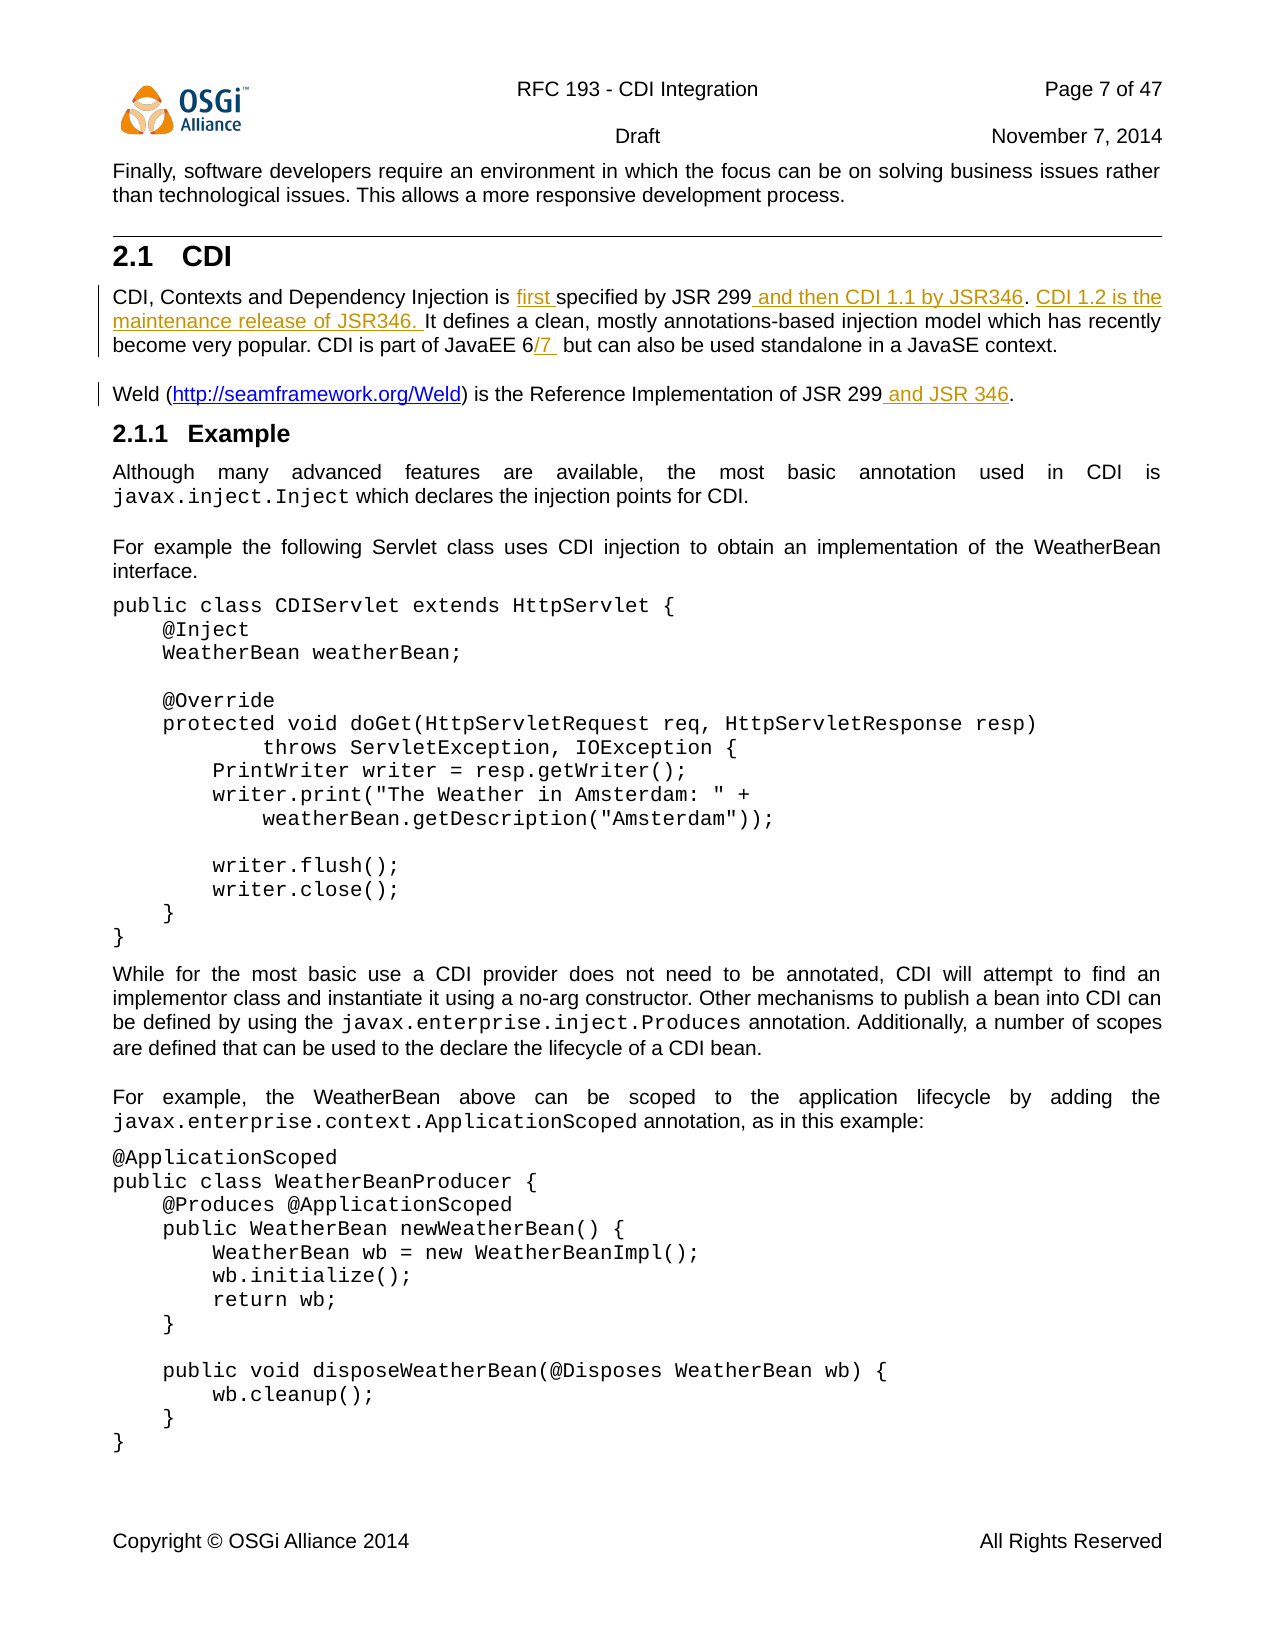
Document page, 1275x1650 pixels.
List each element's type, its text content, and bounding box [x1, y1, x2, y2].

text public class CDIServlet extends HttpServlet { @Inject WeatherBean weatherBean; @Override protected void doGet(HttpServletRequest req, HttpServletResponse resp) throws ServletException, IOException { PrintWriter writer = resp.getWriter(); writer.print("The Weather in Amsterdam: " + weatherBean.getDescription("Amsterdam")); writer.flush(); writer.close(); } } [112, 595, 1162, 950]
subtitle Example [112, 418, 1162, 447]
text CDI, Contexts and Dependency Injection is first specified by JSR 299 and then CDI 1.1 by JSR346. CDI 1.2 is the maintenance release of JSR346. It defines a clean, mostly annotations-based injection model which has recently become very popular. CDI is part of JavaEE 6/7 but can also be used standalone in a JavaSE context. [112, 285, 1162, 357]
text Weld (http://seamframework.org/Weld) is the Reference Implementation of JSR 299 and JSR 346. [112, 382, 1162, 406]
text @ApplicationScoped public class WeatherBeanProducer { @Produces @ApplicationScoped public WeatherBean newWeatherBean() { WeatherBean wb = new WeatherBeanImpl(); wb.initialize(); return wb; } public void disposeWeatherBean(@Disposes WeatherBean wb) { wb.cleanup(); } } [112, 1147, 1162, 1454]
picture [113, 78, 257, 142]
text Although many advanced features are available, the most basic annotation used in CDI is javax.inject.Inject which declares the injection points for CDI. [112, 460, 1162, 509]
text While for the most basic use a CDI provider does not need to be annotated, CDI will attempt to find an implementor class and instantiate it using a no-arg constructor. Other mechanisms to publish a bean into CDI can be defined by using the javax.enterprise.inject.Produces annotation. Additionally, a number of scopes are defined that can be used to the declare the lifecycle of a CDI bean. [112, 962, 1162, 1060]
text Finally, software developers require an environment in which the focus can be on solving business issues rather than technological issues. This allows a more responsive development process. [112, 159, 1162, 207]
subtitle CDI [112, 237, 1162, 273]
text For example, the WeatherBean above can be scoped to the application lifecycle by adding the javax.enterprise.context.ApplicationScoped annotation, as in this example: [112, 1085, 1162, 1135]
text For example the following Servlet class uses CDI injection to obtain an implementation of the WeatherBean interface. [112, 534, 1162, 582]
